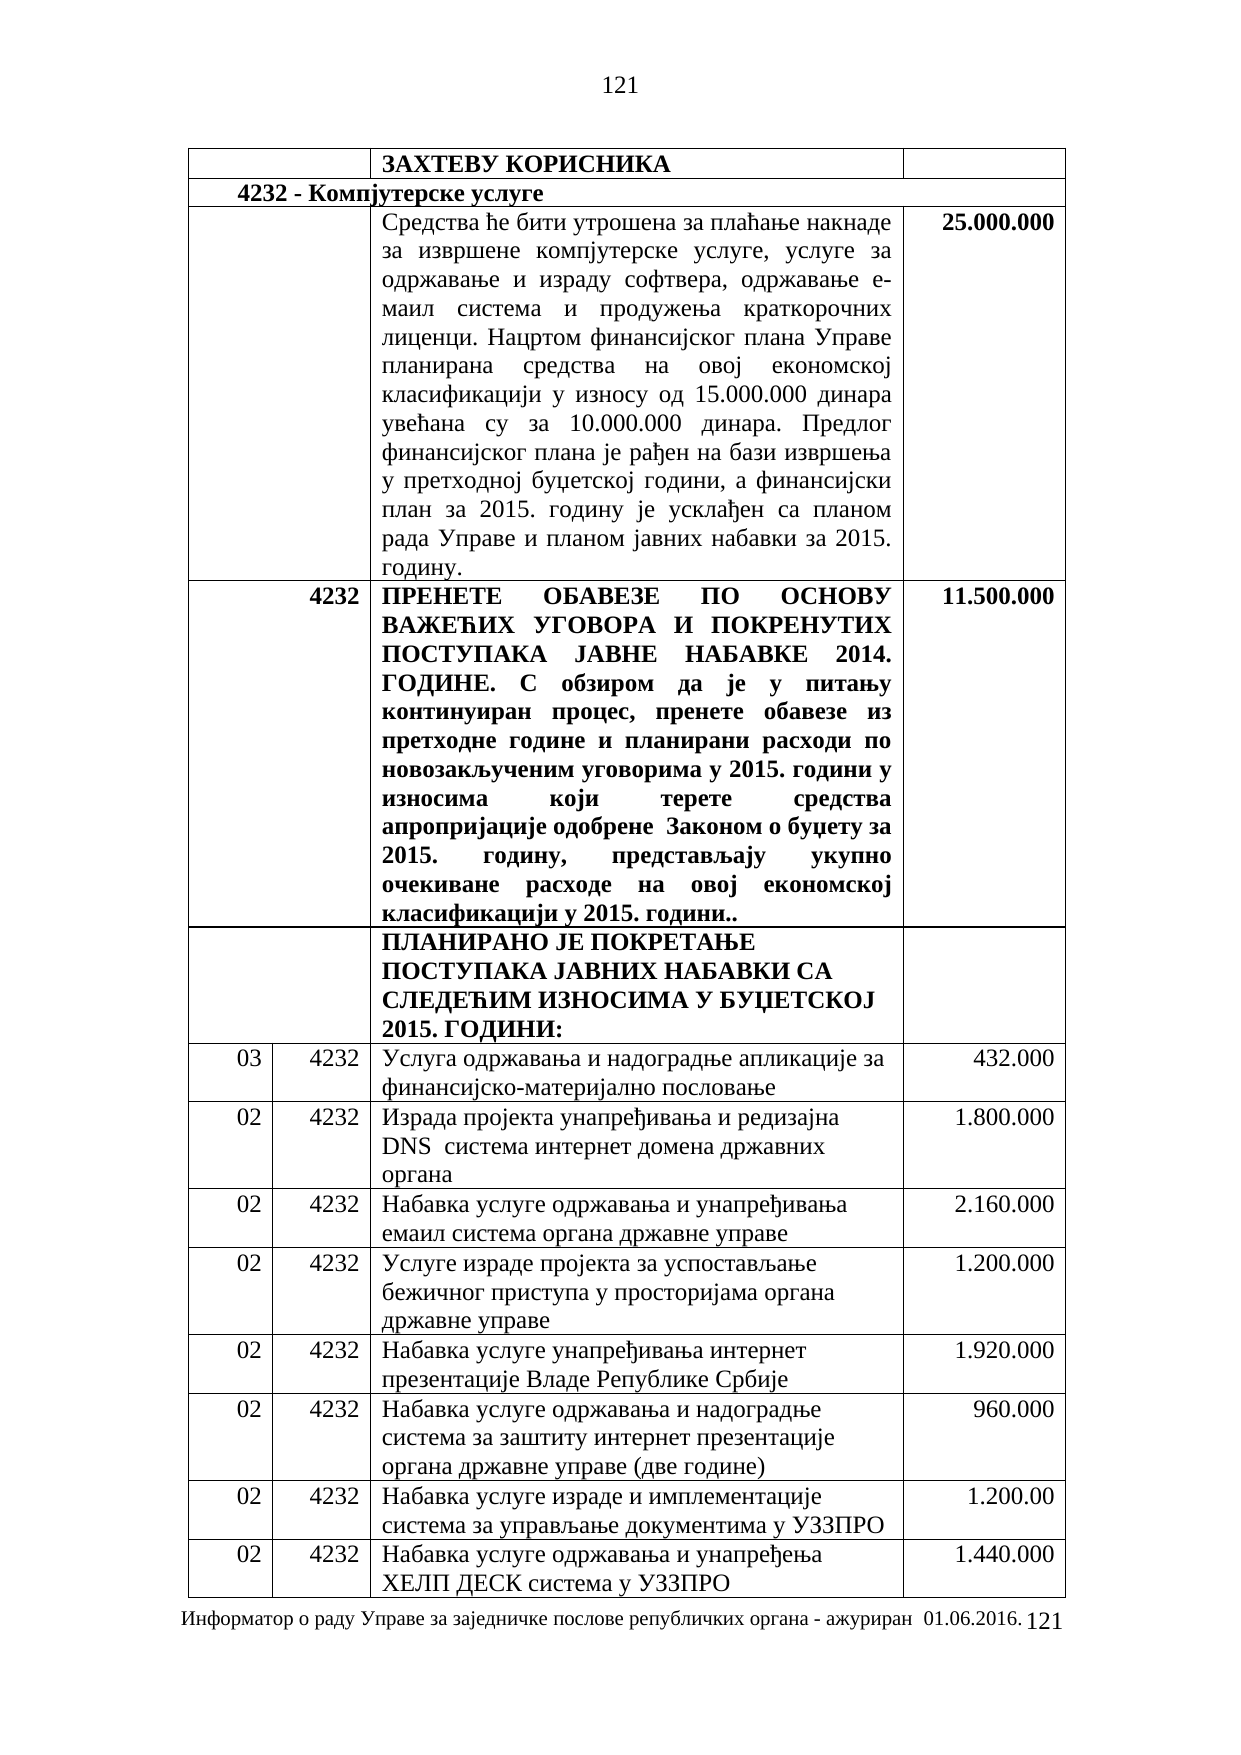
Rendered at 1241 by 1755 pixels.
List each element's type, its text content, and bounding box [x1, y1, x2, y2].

table_cell ПЛАНИРАНО ЈЕ ПОКРЕТАЊЕ ПОСТУПАКА ЈАВНИХ НАБАВКИ СА СЛЕДЕЋИМ ИЗНОСИМА У БУЏЕТСКОЈ 2015. ГОДИНИ: [371, 928, 903, 1042]
table_cell 1.800.000 [904, 1102, 1065, 1188]
table_cell Услуга одржавања и надоградње апликације за финансијско-материјално пословање [371, 1044, 903, 1101]
table_cell 02 [189, 1189, 272, 1247]
table_cell Средства ће бити утрошена за плаћање накнаде за извршене компјутерске услуге, услуге за одржавање и израду софтвера, одржавање е-маил система и продужења краткорочних лиценци. Нацртом финансијског плана Управе планирана средства на овој економској класификацији у износу од 15.000.000 динара увећана су за 10.000.000 динара. Предлог финансијског плана је рађен на бази извршења у претходној буџетској години, а финансијски план за 2015. годину је усклађен са планом рада Управе и планом јавних набавки за 2015. годину. [371, 207, 903, 580]
table_cell Израда пројекта унапређивања и редизајна DNS система интернет домена државних органа [371, 1102, 903, 1188]
table_cell 4232 [273, 1481, 370, 1538]
table_cell 25.000.000 [904, 207, 1065, 580]
table_cell 02 [189, 1248, 272, 1334]
table_cell 4232 [273, 1044, 370, 1101]
table_cell 4232 [273, 1248, 370, 1334]
table_cell [189, 928, 370, 1042]
table_cell 432.000 [904, 1044, 1065, 1101]
table_cell 11.500.000 [904, 581, 1065, 926]
table_cell Набавка услуге унапређивања интернет презентације Владе Републике Србије [371, 1335, 903, 1393]
table_cell [904, 149, 1065, 177]
table_cell 1.920.000 [904, 1335, 1065, 1393]
table_cell Набавка услуге одржавања и унапређења ХЕЛП ДЕСК система у УЗЗПРО [371, 1540, 903, 1597]
table_cell ПРЕНЕТЕ ОБАВЕЗЕ ПО ОСНОВУ ВАЖЕЋИХ УГОВОРА И ПОКРЕНУТИХ ПОСТУПАКА ЈАВНЕ НАБАВКЕ 2014. ГОДИНЕ. С обзиром да је у питању континуиран процес, пренете обавезе из претходне године и планирани расходи по новозакљученим уговорима у 2015. години у износима који терете средства апропријације одобрене Законом о буџету за 2015. годину, представљају укупно очекиване расходе на овој економској класификацији у 2015. години.. [371, 581, 903, 926]
table_cell 1.440.000 [904, 1540, 1065, 1597]
table_cell 4232 [273, 1102, 370, 1188]
table_cell [189, 149, 370, 177]
table_cell 4232 [273, 1335, 370, 1393]
table_cell 02 [189, 1540, 272, 1597]
table_cell 4232 [273, 1394, 370, 1480]
table_cell 4232 [189, 581, 370, 926]
table_cell Набавка услуге одржавања и унапређивања емаил система органа државне управе [371, 1189, 903, 1247]
table_cell 2.160.000 [904, 1189, 1065, 1247]
table_cell 1.200.00 [904, 1481, 1065, 1538]
table_cell 02 [189, 1102, 272, 1188]
table_cell 02 [189, 1335, 272, 1393]
table_cell 4232 [273, 1540, 370, 1597]
table_cell 960.000 [904, 1394, 1065, 1480]
table_cell 4232 - Компјутерске услуге [189, 179, 1065, 206]
table_cell [189, 207, 370, 580]
table_cell Услуге израде пројекта за успостављање бежичног приступа у просторијама органа државне управе [371, 1248, 903, 1334]
table_cell [904, 928, 1065, 1042]
table_cell 03 [189, 1044, 272, 1101]
table_cell 02 [189, 1481, 272, 1538]
table_cell ЗАХТЕВУ КОРИСНИКА [371, 149, 903, 177]
table_cell 02 [189, 1394, 272, 1480]
table_cell 1.200.000 [904, 1248, 1065, 1334]
table_cell Набавка услуге израде и имплементације система за управљање документима у УЗЗПРО [371, 1481, 903, 1538]
table_cell 4232 [273, 1189, 370, 1247]
table_cell Набавка услуге одржавања и надоградње система за заштиту интернет презентације органа државне управе (две године) [371, 1394, 903, 1480]
